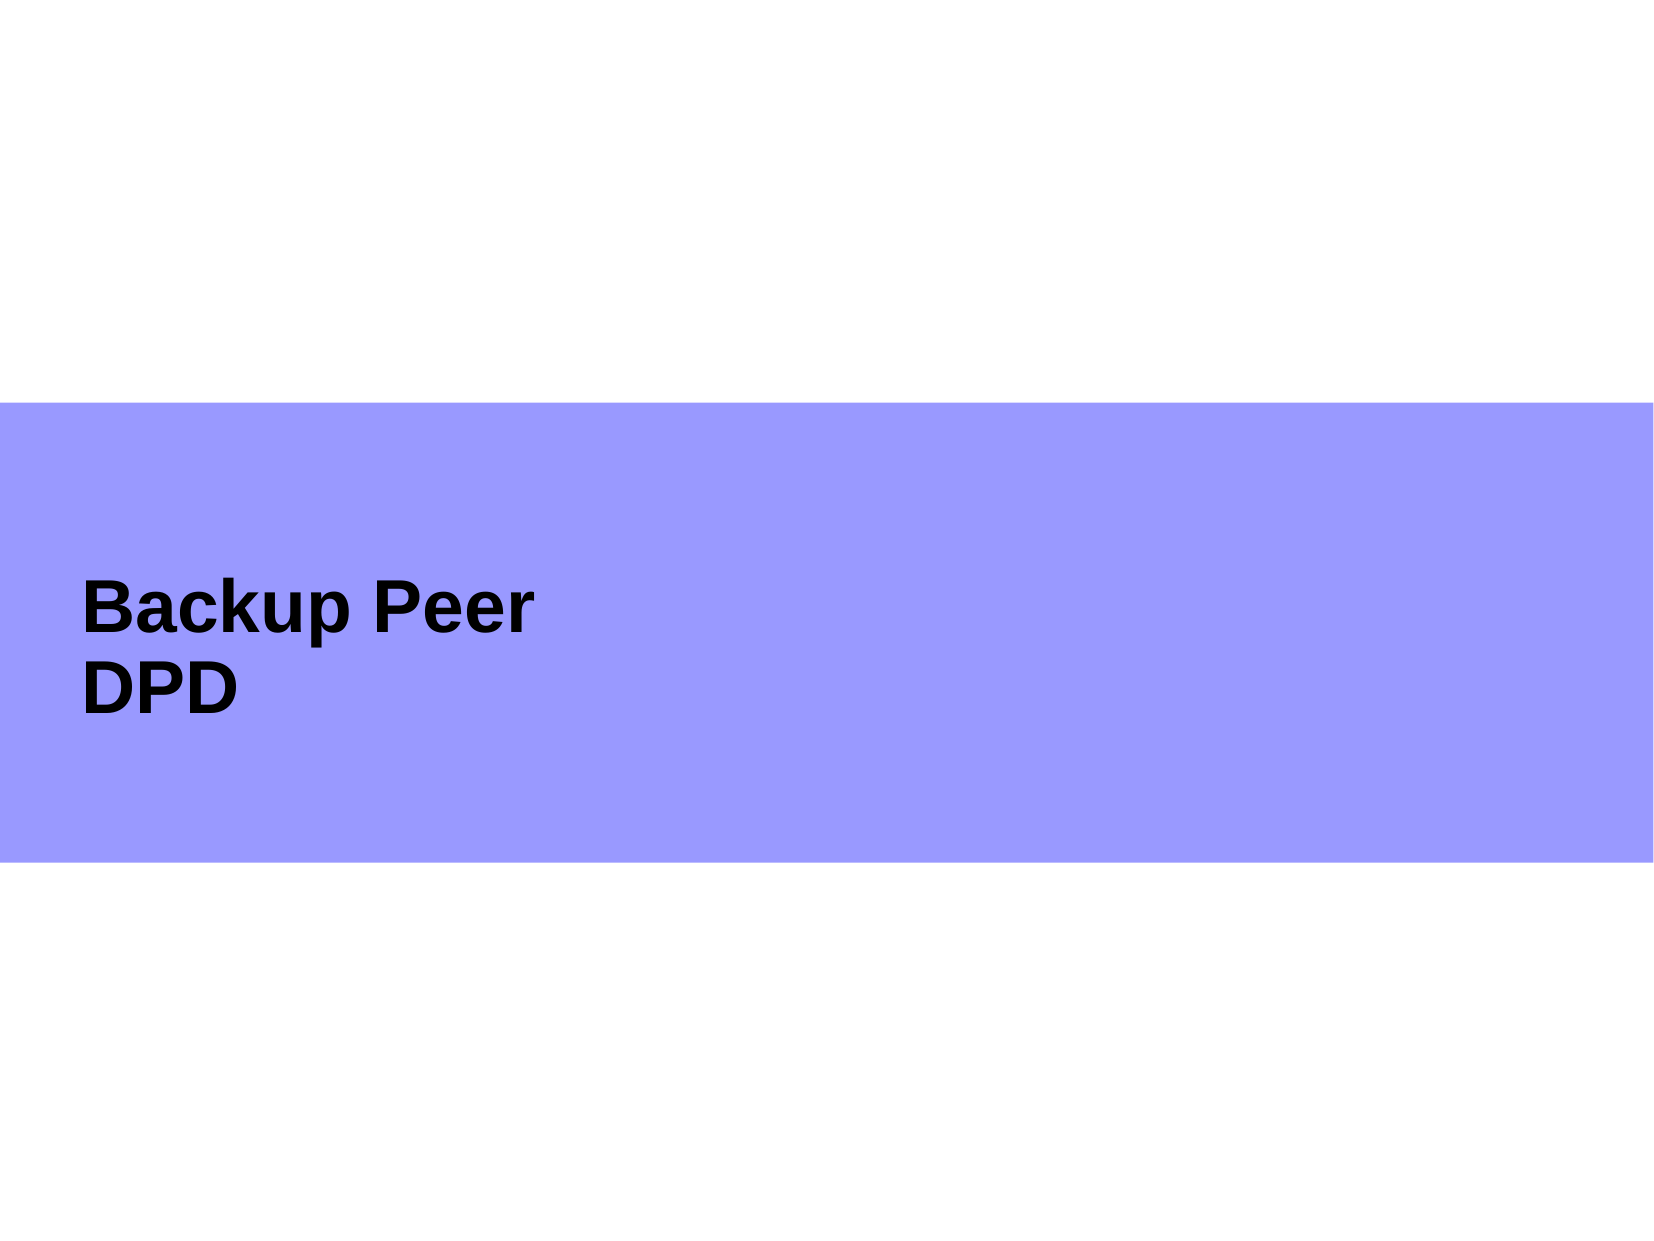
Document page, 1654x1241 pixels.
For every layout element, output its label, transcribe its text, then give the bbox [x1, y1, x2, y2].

text_box Backup Peer DPD [67, 561, 1530, 812]
